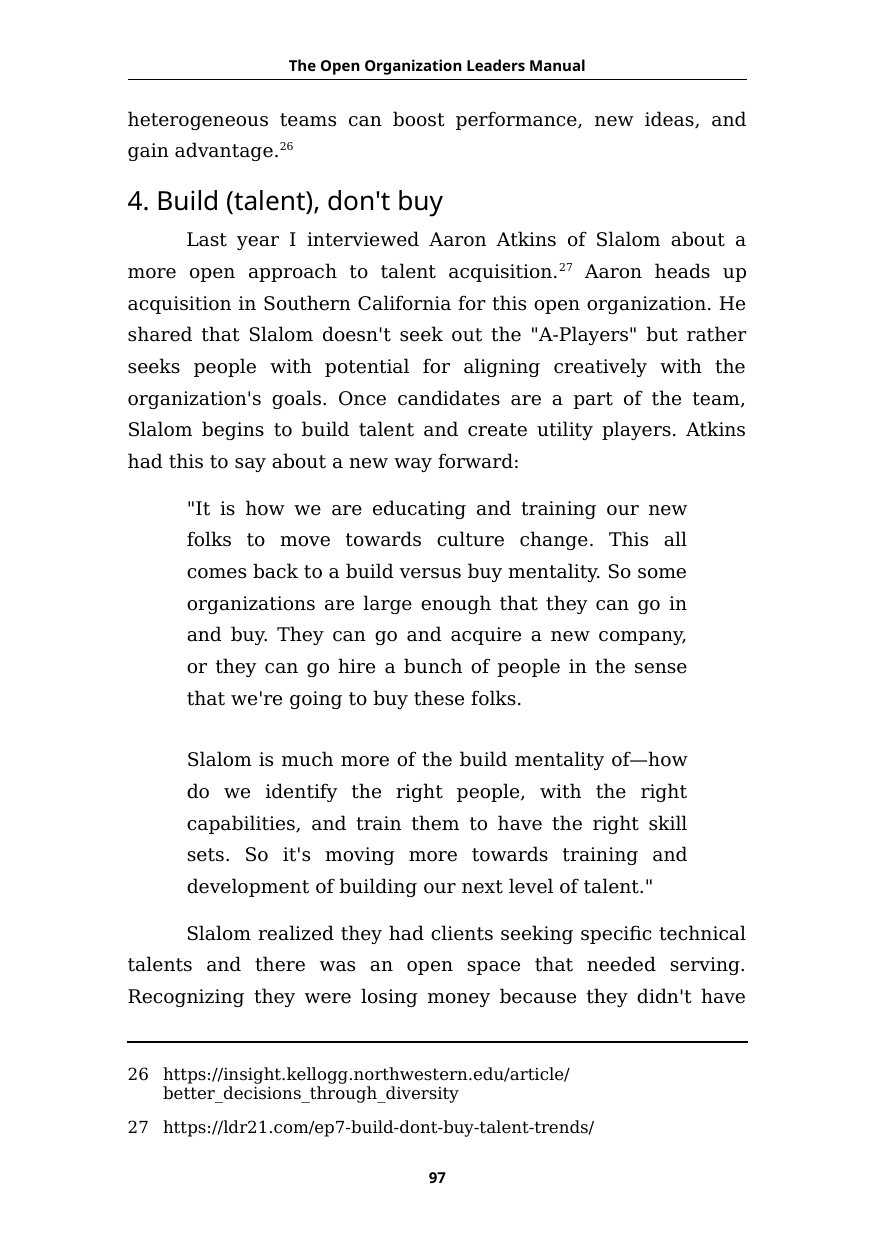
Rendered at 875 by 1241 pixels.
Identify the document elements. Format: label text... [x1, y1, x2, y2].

subtitle 4. Build (talent), don't buy [127, 187, 747, 217]
text heterogeneous teams can boost performance, new ideas, and gain advantage. [127, 109, 747, 162]
text Last year I interviewed Aaron Atkins of Slalom about a more open approach to talent acquisition. Aaron heads up acquisition in Southern California for this open organization. He shared that Slalom doesn't seek out the "A-Players" but rather seeks people with potential for aligning creatively with the organization's goals. Once candidates are a part of the team, Slalom begins to build talent and create utility players. Atkins had this to say about a new way forward: [127, 229, 747, 473]
text Slalom is much more of the build mentality of—how do we identify the right people, with the right capabilities, and train them to have the right skill sets. So it's moving more towards training and development of building our next level of talent." [187, 749, 688, 898]
text https://ldr21.com/ep7-build-dont-buy-talent-trends/ [127, 1118, 747, 1138]
text https://insight.kellogg.northwestern.edu/article/better_decisions_through_diversity [127, 1064, 747, 1103]
text Slalom realized they had clients seeking specific technical talents and there was an open space that needed serving. Recognizing they were losing money because they didn't have [127, 923, 747, 1008]
text "It is how we are educating and training our new folks to move towards culture change. This all comes back to a build versus buy mentality. So some organizations are large enough that they can go in and buy. They can go and acquire a new company, or they can go hire a bunch of people in the sense that we're going to buy these folks. [187, 498, 688, 710]
